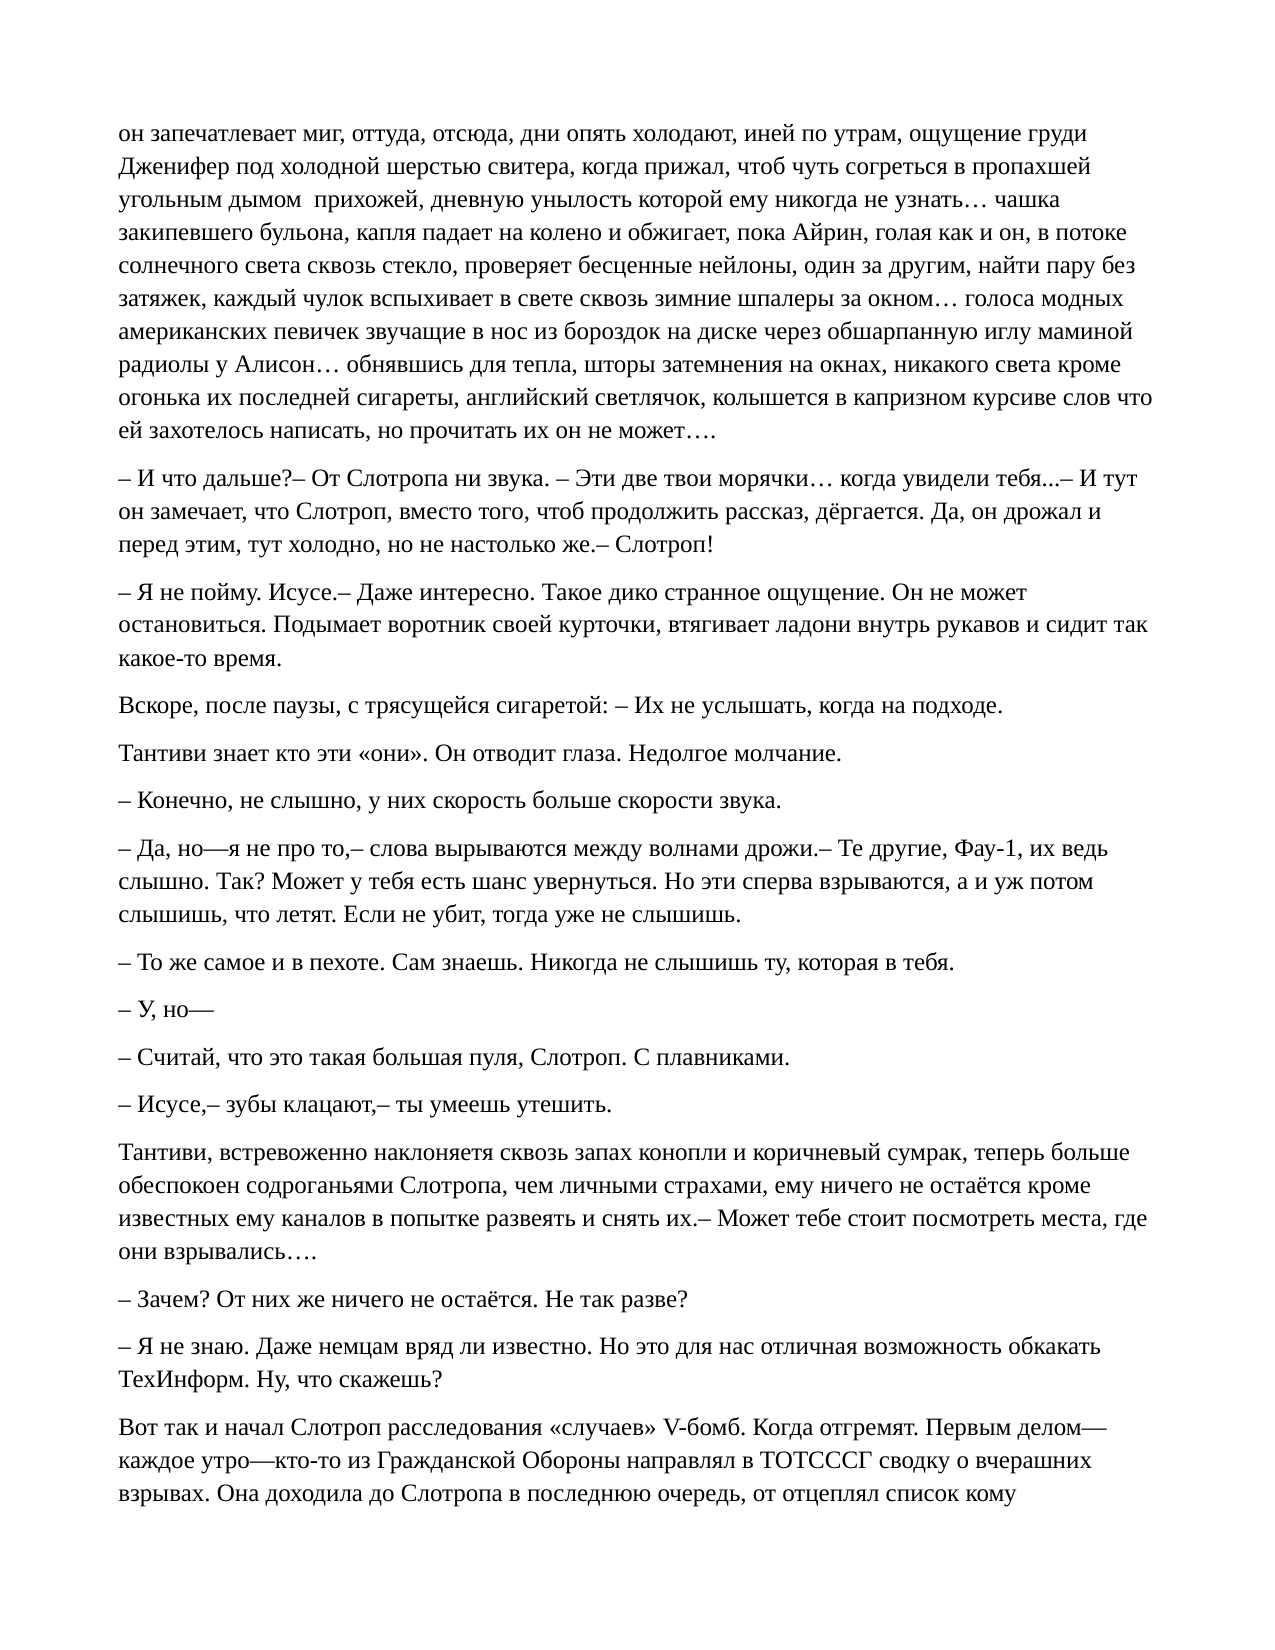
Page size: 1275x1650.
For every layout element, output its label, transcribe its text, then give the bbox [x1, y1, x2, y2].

text – Конечно, не слышно, у них скорость больше скорости звука. [118, 785, 1157, 814]
text – То же самое и в пехоте. Сам знаешь. Никогда не слышишь ту, которая в тебя. [118, 947, 1157, 975]
text – Я не пойму. Исусе.– Даже интересно. Такое дико странное ощущение. Он не может остановиться. Подымает воротник своей курточки, втягивает ладони внутрь рукавов и сидит так какое-то время. [118, 577, 1157, 671]
text – Я не знаю. Даже немцам вряд ли известно. Но это для нас отличная возможность обкакать ТехИнформ. Ну, что скажешь? [118, 1331, 1157, 1393]
text – Считай, что это такая большая пуля, Слотроп. С плавниками. [118, 1042, 1157, 1071]
text – У, но— [118, 994, 1157, 1023]
text – Исусе,– зубы клацают,– ты умеешь утешить. [118, 1089, 1157, 1118]
text – И что дальше?– От Слотропа ни звука. – Эти две твои морячки… когда увидели тебя...– И тут он замечает, что Слотроп, вместо того, чтоб продолжить рассказ, дёргается. Да, он дрожал и перед этим, тут холодно, но не настолько же.– Слотроп! [118, 463, 1157, 558]
text Тантиви знает кто эти «они». Он отводит глаза. Недолгое молчание. [118, 738, 1157, 767]
text Вскоре, после паузы, с трясущейся сигаретой: – Их не услышать, когда на подходе. [118, 690, 1157, 719]
text – Да, но—я не про то,– слова вырываются между волнами дрожи.– Те другие, Фау-1, их ведь слышно. Так? Может у тебя есть шанс увернуться. Но эти сперва взрываются, а и уж потом слышишь, что летят. Если не убит, тогда уже не слышишь. [118, 833, 1157, 928]
text – Зачем? От них же ничего не остаётся. Не так разве? [118, 1284, 1157, 1312]
text Тантиви, встревоженно наклоняетя сквозь запах конопли и коричневый сумрак, теперь больше обеспокоен содроганьями Слотропа, чем личными страхами, ему ничего не остаётся кроме известных ему каналов в попытке развеять и снять их.– Может тебе стоит посмотреть места, где они взрывались…. [118, 1137, 1157, 1265]
text Вот так и начал Слотроп расследования «случаев» V-бомб. Когда отгремят. Первым делом—каждое утро—кто-то из Гражданской Обороны направлял в ТОТСССГ сводку о вчерашних взрывах. Она доходила до Слотропа в последнюю очередь, от отцеплял список кому [118, 1412, 1157, 1507]
text он запечатлевает миг, оттуда, отсюда, дни опять холодают, иней по утрам, ощущение груди Дженифер под холодной шерстью свитера, когда прижал, чтоб чуть согреться в пропахшей угольным дымом прихожей, дневную унылость которой ему никогда не узнать… чашка закипевшего бульона, капля падает на колено и обжигает, пока Айрин, голая как и он, в потоке солнечного света сквозь стекло, проверяет бесценные нейлоны, один за другим, найти пару без затяжек, каждый чулок вспыхивает в свете сквозь зимние шпалеры за окном… голоса модных американских певичек звучащие в нос из бороздок на диске через обшарпанную иглу маминой радиолы у Алисон… обнявшись для тепла, шторы затемнения на окнах, никакого света кроме огонька их последней сигареты, английский светлячок, колышется в капризном курсиве слов что ей захотелось написать, но прочитать их он не может…. [118, 118, 1157, 444]
